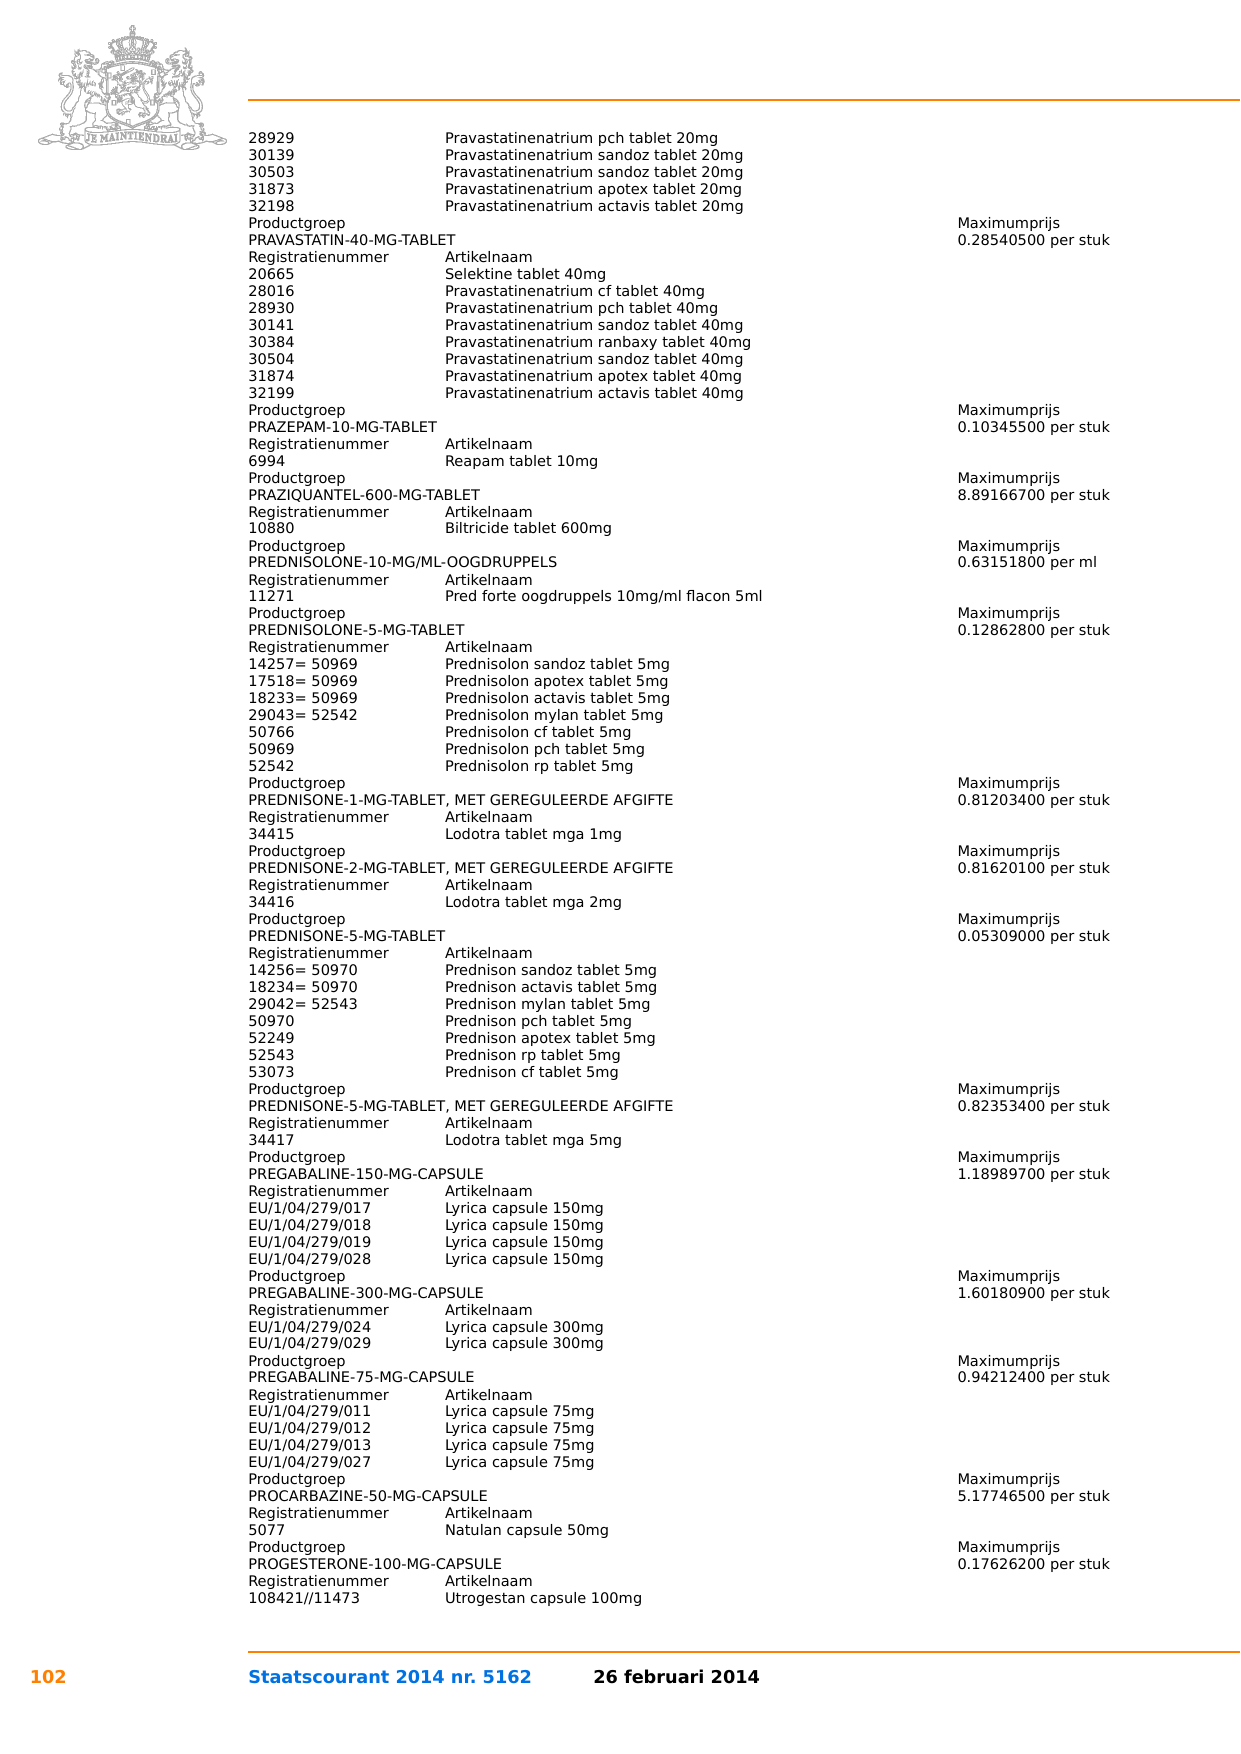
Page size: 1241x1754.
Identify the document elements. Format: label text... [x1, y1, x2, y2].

table_cell Artikelnaam [439, 571, 951, 588]
table_cell [951, 1234, 1163, 1251]
table_cell EU/1/04/279/012 [248, 1420, 439, 1437]
table_cell [951, 962, 1163, 979]
table_cell Maximumprijs [951, 1149, 1163, 1166]
table_cell 30384 [248, 334, 439, 351]
table_cell [951, 1522, 1163, 1539]
table_cell EU/1/04/279/017 [248, 1200, 439, 1217]
table_cell [951, 741, 1163, 758]
table_cell Productgroep [248, 1149, 439, 1166]
table_cell 108421//11473 [248, 1590, 439, 1607]
table_cell 30139 [248, 147, 439, 164]
table_cell Registratienummer [248, 1301, 439, 1318]
table_cell Registratienummer [248, 436, 439, 452]
table_cell Registratienummer [248, 1115, 439, 1132]
table_cell [439, 843, 951, 860]
table_cell EU/1/04/279/011 [248, 1403, 439, 1420]
table_cell [951, 1251, 1163, 1267]
table_cell PRAZEPAM-10-MG-TABLET [248, 419, 951, 436]
table_cell 50970 [248, 1013, 439, 1030]
table_cell Artikelnaam [439, 809, 951, 826]
table_cell Biltricide tablet 600mg [439, 520, 951, 537]
table_cell [951, 1437, 1163, 1454]
table_cell 11271 [248, 588, 439, 605]
table_cell Prednisolon sandoz tablet 5mg [439, 656, 951, 673]
table_cell Artikelnaam [439, 1183, 951, 1199]
table_cell Maximumprijs [951, 843, 1163, 860]
table_cell [951, 1420, 1163, 1437]
table_cell 34417 [248, 1132, 439, 1149]
table_cell PREDNISONE-2-MG-TABLET, MET GEREGULEERDE AFGIFTE [248, 860, 951, 877]
table_cell [951, 249, 1163, 266]
table_cell [951, 317, 1163, 334]
table_cell 14257= 50969 [248, 656, 439, 673]
table_cell 1.60180900 per stuk [951, 1285, 1163, 1301]
table_cell Maximumprijs [951, 1539, 1163, 1556]
table_cell [951, 1200, 1163, 1217]
table_cell 18234= 50970 [248, 979, 439, 996]
table_cell EU/1/04/279/013 [248, 1437, 439, 1454]
table_cell PREGABALINE-75-MG-CAPSULE [248, 1369, 951, 1386]
table_cell 52542 [248, 758, 439, 775]
table_cell Maximumprijs [951, 538, 1163, 554]
table_cell 0.94212400 per stuk [951, 1369, 1163, 1386]
table_cell EU/1/04/279/024 [248, 1319, 439, 1335]
table_cell Productgroep [248, 1081, 439, 1098]
table_cell 31874 [248, 368, 439, 384]
table_cell Registratienummer [248, 571, 439, 588]
table_cell Selektine tablet 40mg [439, 266, 951, 283]
table_cell Prednison pch tablet 5mg [439, 1013, 951, 1030]
table_cell Prednison sandoz tablet 5mg [439, 962, 951, 979]
table_cell [951, 368, 1163, 384]
table_cell Reapam tablet 10mg [439, 453, 951, 469]
table_cell [951, 385, 1163, 402]
table_cell Prednisolon pch tablet 5mg [439, 741, 951, 758]
table_cell 30504 [248, 351, 439, 368]
table_cell 17518= 50969 [248, 673, 439, 690]
table_cell Productgroep [248, 775, 439, 792]
table_cell Utrogestan capsule 100mg [439, 1590, 951, 1607]
table_cell [951, 1403, 1163, 1420]
table_cell Prednison cf tablet 5mg [439, 1064, 951, 1081]
table_cell [951, 877, 1163, 894]
table_cell 0.10345500 per stuk [951, 419, 1163, 436]
table_cell Prednisolon cf tablet 5mg [439, 724, 951, 741]
table_cell Lyrica capsule 75mg [439, 1437, 951, 1454]
table_cell Pravastatinenatrium ranbaxy tablet 40mg [439, 334, 951, 351]
table_cell Pravastatinenatrium sandoz tablet 20mg [439, 147, 951, 164]
table_cell Prednisolon actavis tablet 5mg [439, 690, 951, 707]
table_cell [951, 979, 1163, 996]
table_cell [951, 690, 1163, 707]
table_cell PREDNISOLONE-5-MG-TABLET [248, 622, 951, 639]
table_cell Pravastatinenatrium sandoz tablet 40mg [439, 317, 951, 334]
table_cell Pravastatinenatrium apotex tablet 20mg [439, 181, 951, 198]
table_cell Lyrica capsule 150mg [439, 1251, 951, 1267]
table_cell Lyrica capsule 150mg [439, 1217, 951, 1233]
table_cell 28016 [248, 283, 439, 300]
table_cell 14256= 50970 [248, 962, 439, 979]
table_cell Productgroep [248, 605, 439, 622]
table_cell Prednison actavis tablet 5mg [439, 979, 951, 996]
table_cell [951, 571, 1163, 588]
table_cell [951, 334, 1163, 351]
table_cell 29042= 52543 [248, 996, 439, 1013]
table_cell Maximumprijs [951, 402, 1163, 418]
table_cell EU/1/04/279/019 [248, 1234, 439, 1251]
table_cell Pravastatinenatrium apotex tablet 40mg [439, 368, 951, 384]
table_cell [951, 300, 1163, 317]
table_cell [951, 1183, 1163, 1199]
table_cell Prednison mylan tablet 5mg [439, 996, 951, 1013]
table_cell 0.17626200 per stuk [951, 1556, 1163, 1573]
table_cell [951, 1132, 1163, 1149]
table_cell [439, 215, 951, 232]
table_cell [439, 1081, 951, 1098]
table_cell Maximumprijs [951, 1081, 1163, 1098]
table_cell Maximumprijs [951, 605, 1163, 622]
table_cell [951, 504, 1163, 520]
table_cell 30141 [248, 317, 439, 334]
table_cell Prednisolon rp tablet 5mg [439, 758, 951, 775]
table_cell Artikelnaam [439, 877, 951, 894]
table_cell 10880 [248, 520, 439, 537]
table_cell Registratienummer [248, 877, 439, 894]
table_cell [951, 164, 1163, 181]
table_cell 32198 [248, 198, 439, 215]
table_cell Registratienummer [248, 1183, 439, 1199]
table_cell PREDNISONE-5-MG-TABLET [248, 928, 951, 945]
table_cell EU/1/04/279/029 [248, 1335, 439, 1352]
table_cell PRAZIQUANTEL-600-MG-TABLET [248, 486, 951, 503]
table_cell [951, 1301, 1163, 1318]
table_cell Maximumprijs [951, 1268, 1163, 1284]
table_cell Lodotra tablet mga 5mg [439, 1132, 951, 1149]
table_cell [951, 1386, 1163, 1403]
table_cell [439, 1471, 951, 1488]
table_cell Artikelnaam [439, 436, 951, 452]
table_cell PROCARBAZINE-50-MG-CAPSULE [248, 1488, 951, 1505]
table_cell [951, 826, 1163, 843]
table_cell [951, 130, 1163, 147]
table_cell Prednisolon mylan tablet 5mg [439, 707, 951, 724]
table_cell 28929 [248, 130, 439, 147]
table_cell Lyrica capsule 75mg [439, 1454, 951, 1471]
table_cell [439, 1539, 951, 1556]
table_cell [951, 266, 1163, 283]
table_cell Natulan capsule 50mg [439, 1522, 951, 1539]
table_cell Prednison apotex tablet 5mg [439, 1030, 951, 1047]
table_cell Maximumprijs [951, 775, 1163, 792]
table_cell [951, 758, 1163, 775]
table_cell 5077 [248, 1522, 439, 1539]
table_cell Prednisolon apotex tablet 5mg [439, 673, 951, 690]
table_cell EU/1/04/279/027 [248, 1454, 439, 1471]
table_cell Artikelnaam [439, 1301, 951, 1318]
table_cell [951, 453, 1163, 469]
table_cell Pravastatinenatrium pch tablet 40mg [439, 300, 951, 317]
table_cell [951, 707, 1163, 724]
table_cell [951, 1505, 1163, 1522]
table_cell Productgroep [248, 1471, 439, 1488]
table_cell [951, 996, 1163, 1013]
table_cell 52249 [248, 1030, 439, 1047]
table_cell 30503 [248, 164, 439, 181]
table_cell 5.17746500 per stuk [951, 1488, 1163, 1505]
table_cell [439, 911, 951, 928]
table_cell Pravastatinenatrium sandoz tablet 40mg [439, 351, 951, 368]
table_cell Lyrica capsule 300mg [439, 1319, 951, 1335]
table_cell EU/1/04/279/018 [248, 1217, 439, 1233]
table_cell [951, 520, 1163, 537]
table_cell Lyrica capsule 150mg [439, 1200, 951, 1217]
table_cell PREGABALINE-300-MG-CAPSULE [248, 1285, 951, 1301]
table_cell Pravastatinenatrium actavis tablet 20mg [439, 198, 951, 215]
table_cell Productgroep [248, 843, 439, 860]
table_cell [951, 351, 1163, 368]
table_cell [951, 1030, 1163, 1047]
table_cell 0.05309000 per stuk [951, 928, 1163, 945]
table_cell 53073 [248, 1064, 439, 1081]
table_cell [439, 605, 951, 622]
table_cell PREDNISONE-1-MG-TABLET, MET GEREGULEERDE AFGIFTE [248, 792, 951, 809]
table_cell [439, 1353, 951, 1369]
table_cell Artikelnaam [439, 504, 951, 520]
table_cell 0.63151800 per ml [951, 554, 1163, 571]
table_cell [951, 1217, 1163, 1233]
table_cell Registratienummer [248, 945, 439, 962]
table_cell [951, 1319, 1163, 1335]
table_cell Productgroep [248, 470, 439, 486]
table_cell 50766 [248, 724, 439, 741]
table_cell Lodotra tablet mga 1mg [439, 826, 951, 843]
table_cell [951, 198, 1163, 215]
table_cell Productgroep [248, 215, 439, 232]
table_cell 31873 [248, 181, 439, 198]
table_cell 8.89166700 per stuk [951, 486, 1163, 503]
table_cell PREDNISONE-5-MG-TABLET, MET GEREGULEERDE AFGIFTE [248, 1098, 951, 1115]
table_cell Lyrica capsule 300mg [439, 1335, 951, 1352]
table_cell Productgroep [248, 1353, 439, 1369]
table_cell [951, 1047, 1163, 1064]
table_cell [951, 639, 1163, 656]
table_cell [951, 724, 1163, 741]
table_cell Artikelnaam [439, 1573, 951, 1590]
table_cell 18233= 50969 [248, 690, 439, 707]
table_cell Lyrica capsule 75mg [439, 1420, 951, 1437]
table_cell [951, 147, 1163, 164]
table_cell Productgroep [248, 538, 439, 554]
table_cell PRAVASTATIN-40-MG-TABLET [248, 232, 951, 249]
table_cell Maximumprijs [951, 470, 1163, 486]
table_cell Lyrica capsule 150mg [439, 1234, 951, 1251]
table_cell Productgroep [248, 911, 439, 928]
table_cell PREDNISOLONE-10-MG/ML-OOGDRUPPELS [248, 554, 951, 571]
table_cell [951, 1573, 1163, 1590]
table_cell Registratienummer [248, 504, 439, 520]
table_cell [951, 809, 1163, 826]
table_cell 0.28540500 per stuk [951, 232, 1163, 249]
table_cell Pred forte oogdruppels 10mg/ml flacon 5ml [439, 588, 951, 605]
table_cell [951, 894, 1163, 911]
table_cell 6994 [248, 453, 439, 469]
table_cell Artikelnaam [439, 249, 951, 266]
table_cell [951, 1590, 1163, 1607]
table_cell Prednison rp tablet 5mg [439, 1047, 951, 1064]
table_cell 28930 [248, 300, 439, 317]
table_cell Productgroep [248, 1539, 439, 1556]
table_cell [951, 945, 1163, 962]
table_cell [439, 1149, 951, 1166]
table_cell [951, 673, 1163, 690]
table_cell PREGABALINE-150-MG-CAPSULE [248, 1166, 951, 1183]
table_cell 34416 [248, 894, 439, 911]
table_cell Artikelnaam [439, 945, 951, 962]
table_cell Registratienummer [248, 809, 439, 826]
table_cell Productgroep [248, 1268, 439, 1284]
picture [38, 25, 227, 150]
table_cell 50969 [248, 741, 439, 758]
table_cell Artikelnaam [439, 1115, 951, 1132]
table_cell 29043= 52542 [248, 707, 439, 724]
table_cell EU/1/04/279/028 [248, 1251, 439, 1267]
table_cell Registratienummer [248, 249, 439, 266]
table_cell [951, 1335, 1163, 1352]
table_cell [951, 588, 1163, 605]
table_cell Maximumprijs [951, 911, 1163, 928]
table_cell [951, 1013, 1163, 1030]
table_cell 52543 [248, 1047, 439, 1064]
table_cell 20665 [248, 266, 439, 283]
table_cell Maximumprijs [951, 1471, 1163, 1488]
table_cell [439, 1268, 951, 1284]
table_cell [951, 283, 1163, 300]
table_cell 0.81620100 per stuk [951, 860, 1163, 877]
table_cell [951, 181, 1163, 198]
table_cell [439, 775, 951, 792]
table_cell Artikelnaam [439, 1386, 951, 1403]
table_cell Registratienummer [248, 1386, 439, 1403]
table_cell [951, 436, 1163, 452]
table_cell [951, 1115, 1163, 1132]
table_cell [439, 402, 951, 418]
table_cell Maximumprijs [951, 1353, 1163, 1369]
table_cell Maximumprijs [951, 215, 1163, 232]
table_cell Registratienummer [248, 1573, 439, 1590]
table_cell [439, 470, 951, 486]
table_cell 0.81203400 per stuk [951, 792, 1163, 809]
table_cell Lyrica capsule 75mg [439, 1403, 951, 1420]
table_cell Pravastatinenatrium pch tablet 20mg [439, 130, 951, 147]
table_cell [951, 1064, 1163, 1081]
table_cell [439, 538, 951, 554]
table_cell Pravastatinenatrium cf tablet 40mg [439, 283, 951, 300]
table_cell Artikelnaam [439, 639, 951, 656]
table_cell Registratienummer [248, 639, 439, 656]
table_cell Pravastatinenatrium actavis tablet 40mg [439, 385, 951, 402]
table_cell 0.12862800 per stuk [951, 622, 1163, 639]
table_cell 32199 [248, 385, 439, 402]
table_cell PROGESTERONE-100-MG-CAPSULE [248, 1556, 951, 1573]
table_cell 1.18989700 per stuk [951, 1166, 1163, 1183]
table_cell Lodotra tablet mga 2mg [439, 894, 951, 911]
table_cell Pravastatinenatrium sandoz tablet 20mg [439, 164, 951, 181]
table_cell [951, 656, 1163, 673]
table_cell Artikelnaam [439, 1505, 951, 1522]
table_cell [951, 1454, 1163, 1471]
table_cell 34415 [248, 826, 439, 843]
table_cell 0.82353400 per stuk [951, 1098, 1163, 1115]
table_cell Registratienummer [248, 1505, 439, 1522]
table_cell Productgroep [248, 402, 439, 418]
